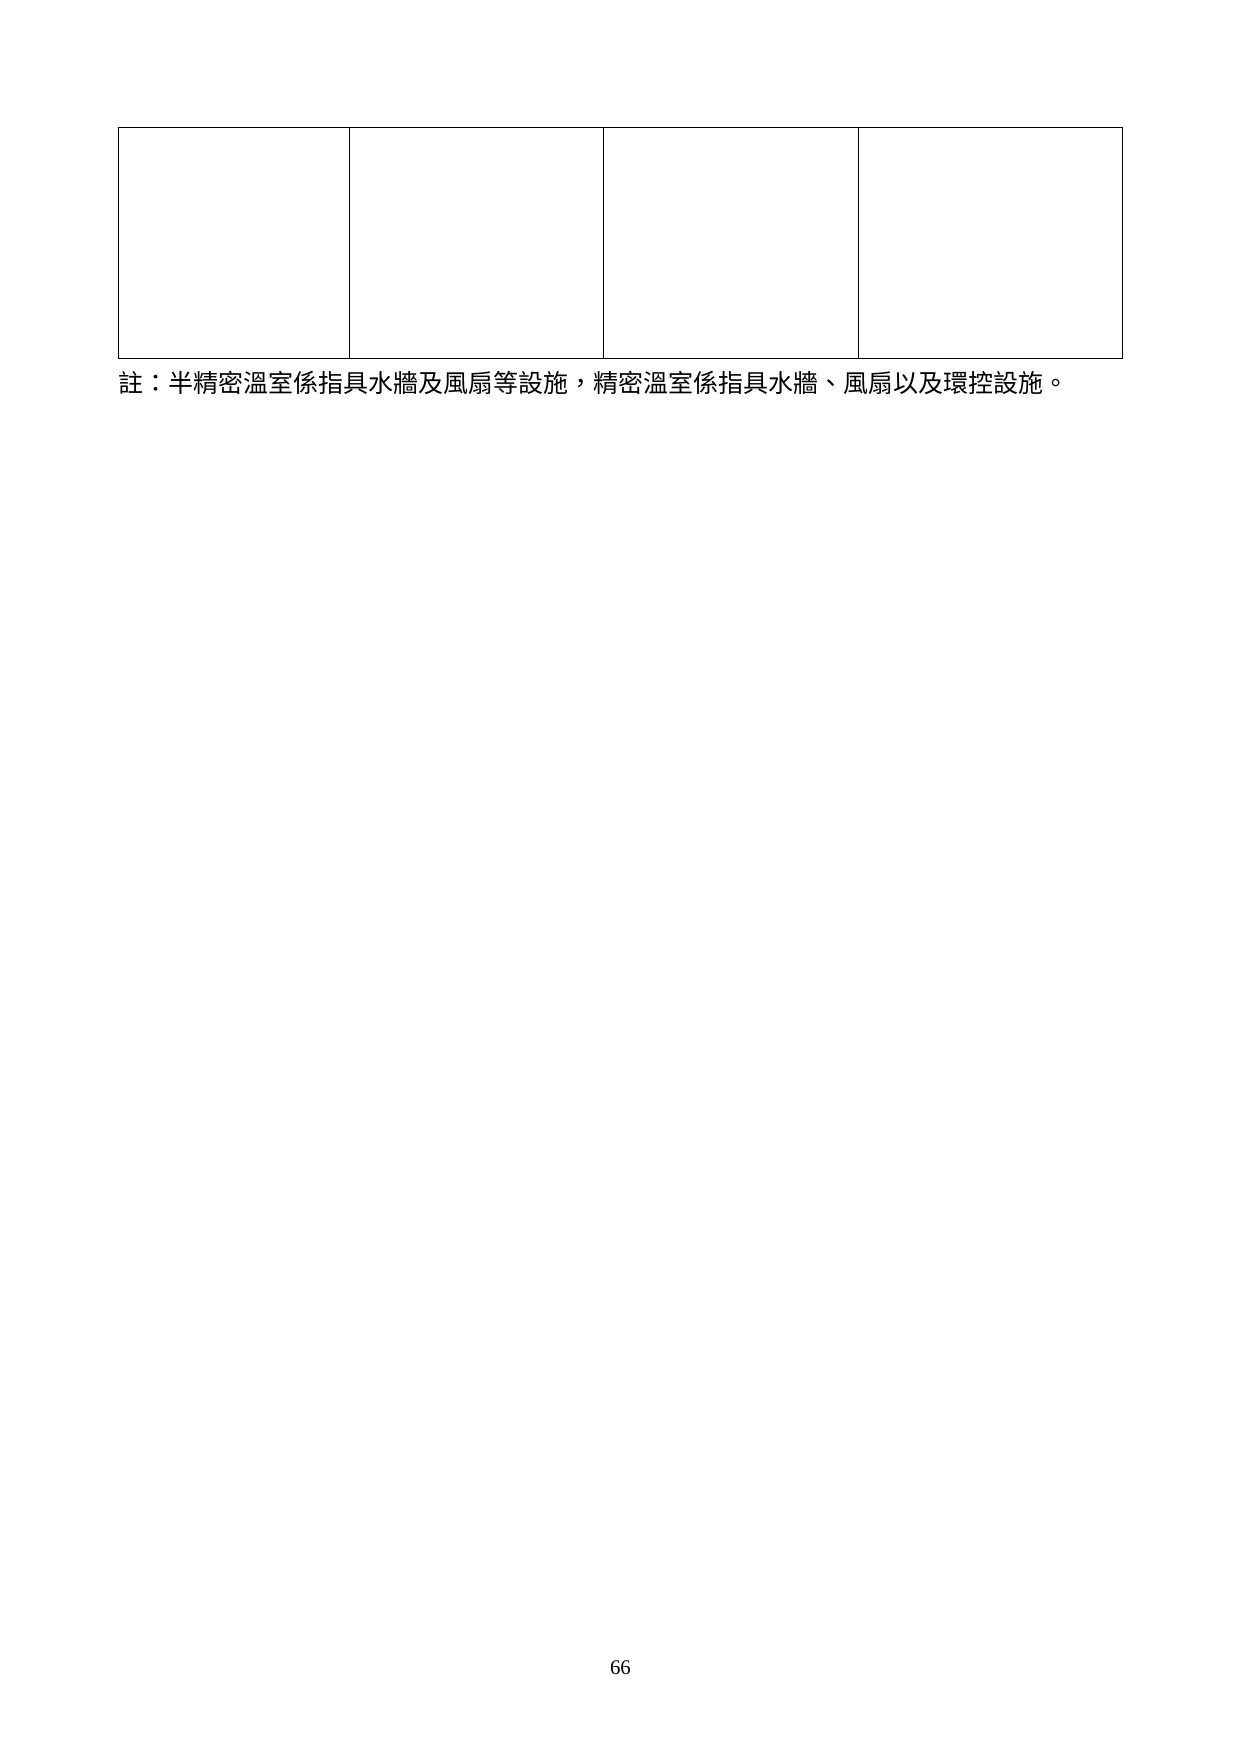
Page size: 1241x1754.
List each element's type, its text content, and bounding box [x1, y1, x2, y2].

table_cell [604, 128, 858, 358]
table_cell [350, 128, 603, 358]
text 註：半精密溫室係指具水牆及風扇等設施，精密溫室係指具水牆、風扇以及環控設施。 [118, 359, 1122, 400]
table_cell [119, 128, 349, 358]
table_cell [859, 128, 1122, 358]
